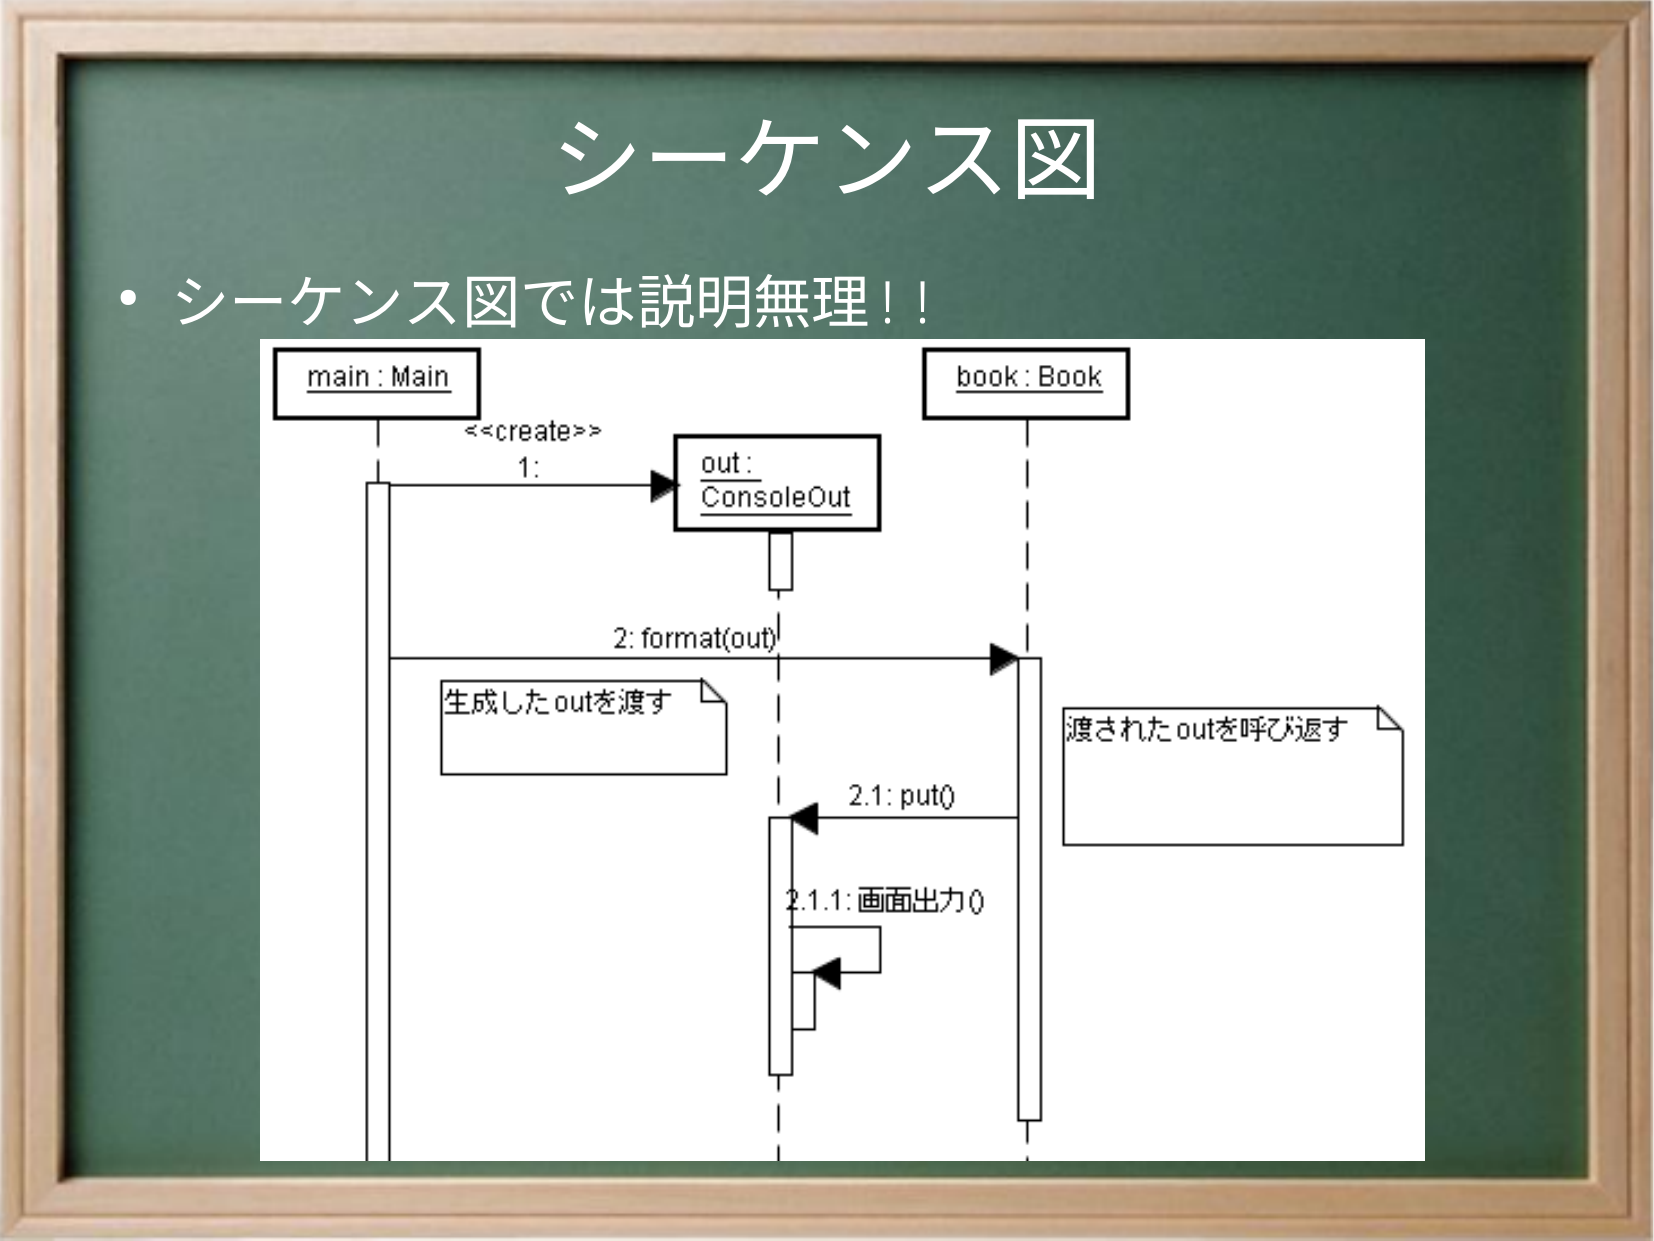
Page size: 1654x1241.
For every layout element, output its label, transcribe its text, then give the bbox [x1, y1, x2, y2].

picture [0, 0, 1654, 1241]
title シーケンス図 [82, 49, 1571, 257]
list シーケンス図では説明無理!! [82, 257, 1571, 1061]
